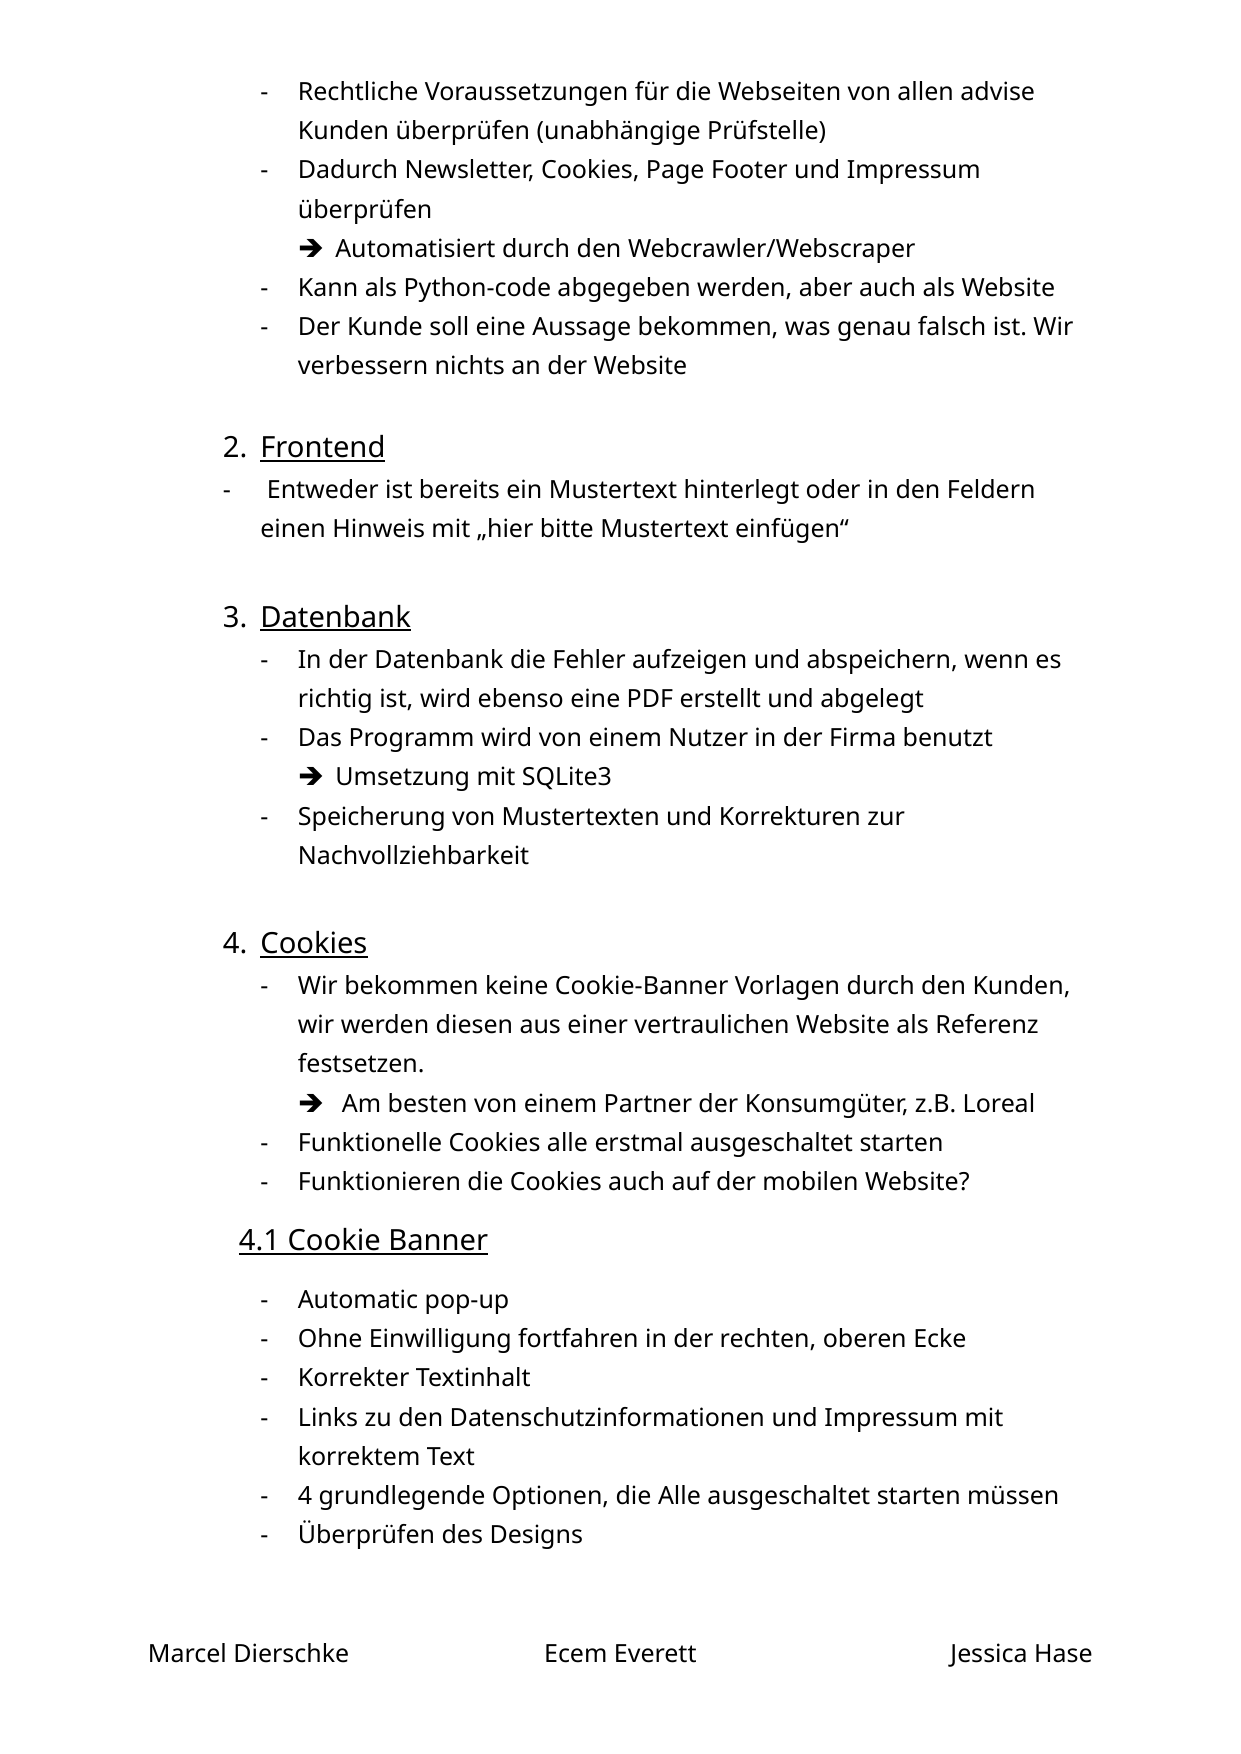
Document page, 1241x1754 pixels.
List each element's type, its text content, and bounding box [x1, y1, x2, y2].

list Dadurch Newsletter, Cookies, Page Footer und Impressum überprüfen [260, 152, 1093, 225]
list In der Datenbank die Fehler aufzeigen und abspeichern, wenn es richtig ist, wird ebenso eine PDF erstellt und abgelegt [260, 641, 1093, 715]
list Am besten von einem Partner der Konsumgüter, z.B. Loreal [298, 1085, 1093, 1119]
list Das Programm wird von einem Nutzer in der Firma benutzt [260, 720, 1093, 754]
list Der Kunde soll eine Aussage bekommen, was genau falsch ist. Wir verbessern nichts an der Website [260, 309, 1093, 382]
list Speicherung von Mustertexten und Korrekturen zur Nachvollziehbarkeit [260, 798, 1093, 871]
list Funktionelle Cookies alle erstmal ausgeschaltet starten [260, 1124, 1093, 1158]
list Automatisiert durch den Webcrawler/Webscraper [298, 230, 1093, 264]
list Überprüfen des Designs [260, 1517, 1093, 1551]
list 4 grundlegende Optionen, die Alle ausgeschaltet starten müssen [260, 1477, 1093, 1512]
list Funktionieren die Cookies auch auf der mobilen Website? [260, 1163, 1093, 1198]
list Ohne Einwilligung fortfahren in der rechten, oberen Ecke [260, 1321, 1093, 1355]
list Umsetzung mit SQLite3 [298, 759, 1093, 793]
list Cookies [223, 922, 1093, 962]
list Entweder ist bereits ein Mustertext hinterlegt oder in den Feldern einen Hinweis mit „hier bitte Mustertext einfügen“ [223, 472, 1093, 545]
list Korrekter Textinhalt [260, 1360, 1093, 1394]
list Datenbank [223, 596, 1093, 636]
list Links zu den Datenschutzinformationen und Impressum mit korrektem Text [260, 1399, 1093, 1472]
list Frontend [223, 426, 1093, 466]
list Kann als Python-code abgegeben werden, aber auch als Website [260, 269, 1093, 304]
list Wir bekommen keine Cookie-Banner Vorlagen durch den Kunden, wir werden diesen aus einer vertraulichen Website als Referenz festsetzen. [260, 968, 1093, 1080]
text 4.1 Cookie Banner [148, 1219, 1093, 1259]
list Rechtliche Voraussetzungen für die Webseiten von allen advise Kunden überprüfen (unabhängige Prüfstelle) [260, 74, 1093, 147]
list Automatic pop-up [260, 1282, 1093, 1316]
